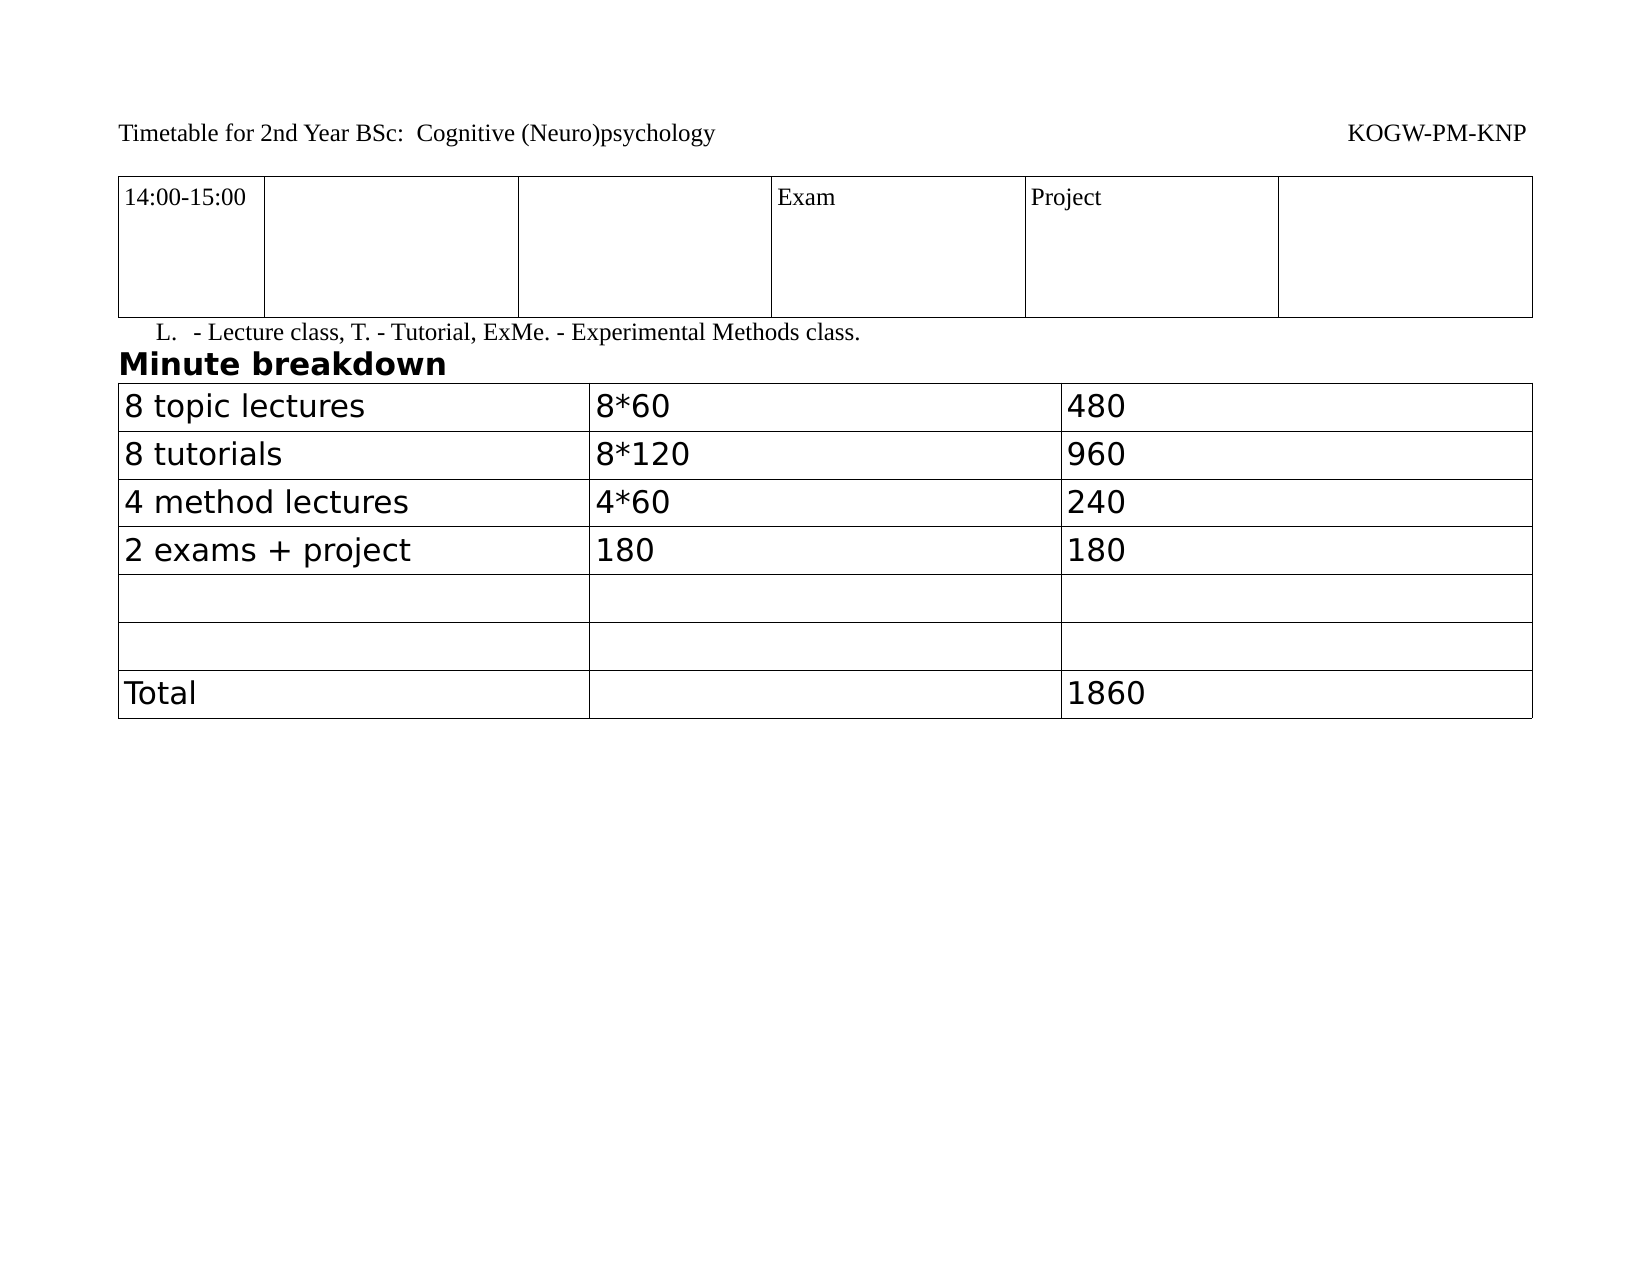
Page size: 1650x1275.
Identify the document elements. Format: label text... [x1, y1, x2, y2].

table_cell [119, 575, 589, 622]
table_cell [519, 177, 771, 317]
table_cell Exam [772, 177, 1025, 317]
table_cell 8*120 [590, 432, 1061, 478]
table_cell [1279, 177, 1532, 317]
table_cell 1860 [1062, 671, 1532, 718]
table_cell 960 [1062, 432, 1532, 478]
table_header 8 topic lectures [119, 384, 589, 431]
table_cell 180 [590, 527, 1061, 574]
table_cell [119, 623, 589, 670]
table_header 480 [1062, 384, 1532, 431]
table_cell 4 method lectures [119, 480, 589, 526]
table_cell Project [1026, 177, 1278, 317]
table_cell [590, 671, 1061, 718]
table_cell 240 [1062, 480, 1532, 526]
table_cell [1062, 575, 1532, 622]
table_cell 180 [1062, 527, 1532, 574]
table_cell Total [119, 671, 589, 718]
table_cell 2 exams + project [119, 527, 589, 574]
table_cell [590, 623, 1061, 670]
text Minute breakdown [118, 346, 1532, 383]
list - Lecture class, T. - Tutorial, ExMe. - Experimental Methods class. [156, 318, 1532, 346]
table_cell 14:00-15:00 [119, 177, 264, 317]
table_cell [265, 177, 518, 317]
table_cell 4*60 [590, 480, 1061, 526]
table_header 8*60 [590, 384, 1061, 431]
table_cell [1062, 623, 1532, 670]
table_cell 8 tutorials [119, 432, 589, 478]
table_cell [590, 575, 1061, 622]
